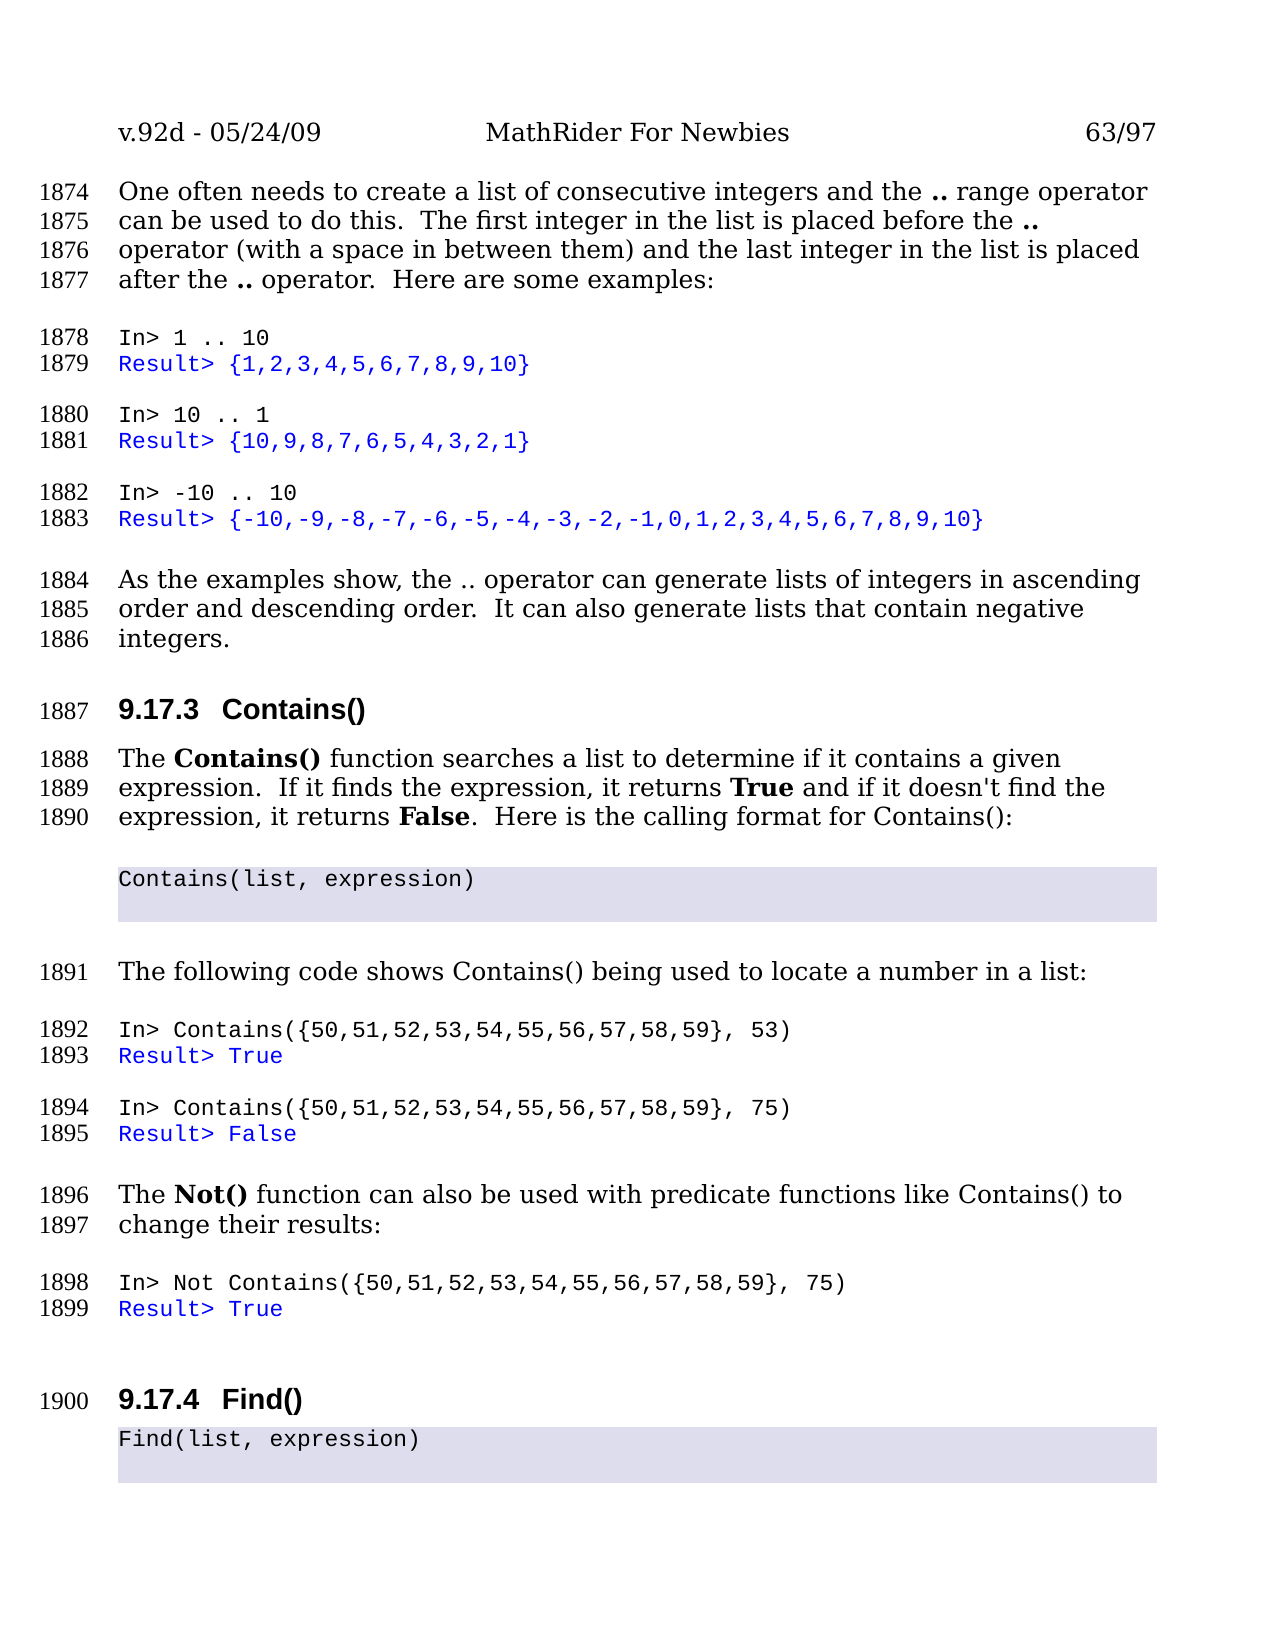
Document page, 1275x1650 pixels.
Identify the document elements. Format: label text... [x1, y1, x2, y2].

text One often needs to create a list of consecutive integers and the .. range operator can be used to do this. The first integer in the list is placed before the .. operator (with a space in between them) and the last integer in the list is placed after the .. operator. Here are some examples: [118, 177, 1157, 294]
text In> Not Contains({50,51,52,53,54,55,56,57,58,59}, 75) [118, 1271, 1157, 1297]
text Result> {1,2,3,4,5,6,7,8,9,10} [118, 352, 1157, 378]
text In> 10 .. 1 [118, 404, 1157, 430]
subtitle Find() [118, 1382, 1157, 1415]
text Result> True [118, 1297, 1157, 1323]
text In> 1 .. 10 [118, 326, 1157, 352]
text The Not() function can also be used with predicate functions like Contains() to change their results: [118, 1180, 1157, 1239]
text The Contains() function searches a list to determine if it contains a given expression. If it finds the expression, it returns True and if it doesn't find the expression, it returns False. Here is the calling format for Contains(): [118, 744, 1157, 832]
text Result> {10,9,8,7,6,5,4,3,2,1} [118, 430, 1157, 456]
table_header Contains(list, expression) [118, 867, 1157, 922]
text Result> True [118, 1045, 1157, 1071]
text In> Contains({50,51,52,53,54,55,56,57,58,59}, 53) [118, 1019, 1157, 1045]
text In> Contains({50,51,52,53,54,55,56,57,58,59}, 75) [118, 1097, 1157, 1122]
text The following code shows Contains() being used to locate a number in a list: [118, 958, 1157, 987]
table_header Find(list, expression) [118, 1427, 1157, 1483]
text In> -10 .. 10 [118, 482, 1157, 508]
text Result> False [118, 1122, 1157, 1148]
text As the examples show, the .. operator can generate lists of integers in ascending order and descending order. It can also generate lists that contain negative integers. [118, 566, 1157, 653]
subtitle Contains() [118, 692, 1157, 726]
text Result> {-10,-9,-8,-7,-6,-5,-4,-3,-2,-1,0,1,2,3,4,5,6,7,8,9,10} [118, 508, 1157, 533]
